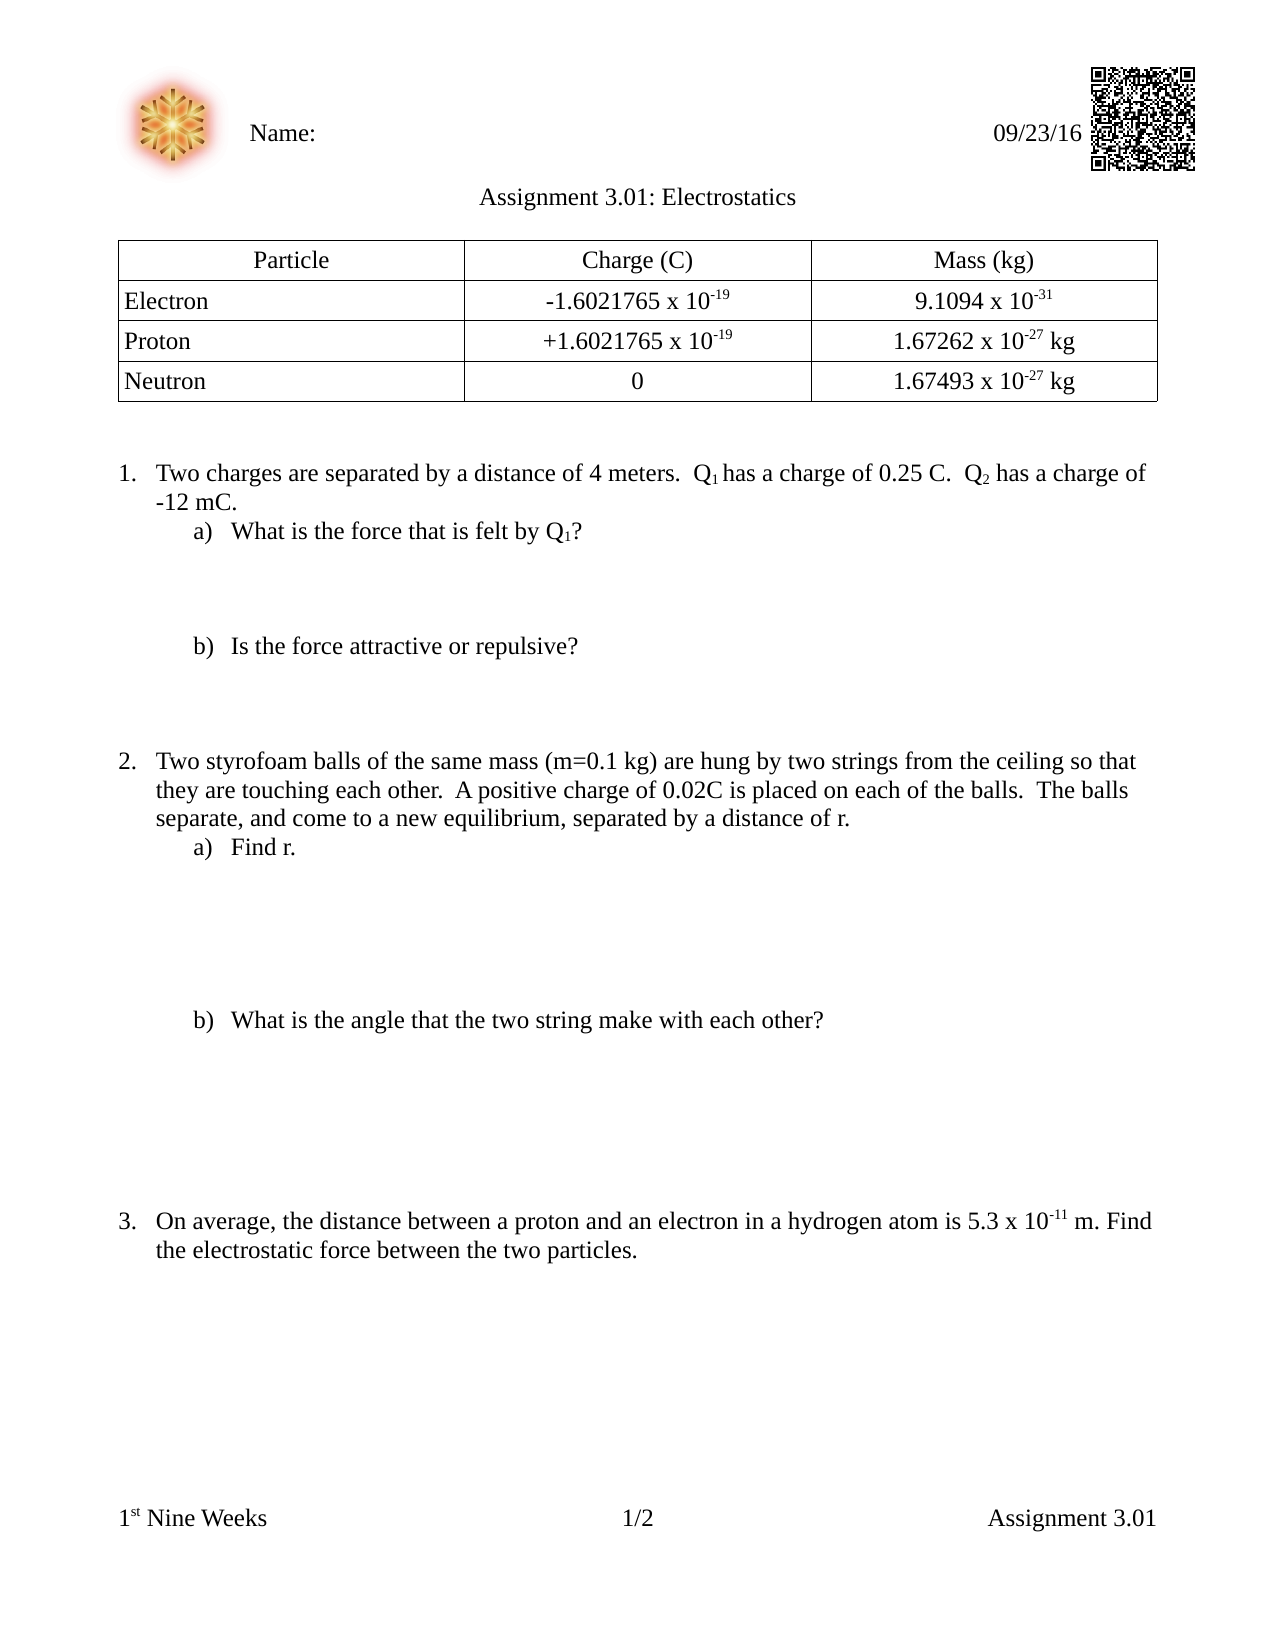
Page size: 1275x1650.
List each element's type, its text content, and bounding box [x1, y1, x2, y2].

table_cell Neutron [119, 362, 464, 401]
picture [1082, 58, 1203, 179]
table_cell 1.67262 x 10-27 kg [812, 321, 1157, 361]
list Find r. [193, 832, 1157, 861]
table_cell Electron [119, 281, 464, 320]
list On average, the distance between a proton and an electron in a hydrogen atom is 5.3 x 10-11 m. Find the electrostatic force between the two particles. [118, 1206, 1157, 1263]
table_header Charge (C) [465, 241, 811, 280]
table_cell 9.1094 x 10-31 [812, 281, 1157, 320]
table_cell 0 [465, 362, 811, 401]
table_cell 1.67493 x 10-27 kg [812, 362, 1157, 401]
table_cell Proton [119, 321, 464, 361]
table_header Mass (kg) [812, 241, 1157, 280]
picture [116, 66, 229, 183]
list What is the force that is felt by Q1? [193, 516, 1157, 545]
table_header Particle [119, 241, 464, 280]
table_cell +1.6021765 x 10-19 [465, 321, 811, 361]
list Two styrofoam balls of the same mass (m=0.1 kg) are hung by two strings from the ceiling so that they are touching each other. A positive charge of 0.02C is placed on each of the balls. The balls separate, and come to a new equilibrium, separated by a distance of r. [118, 746, 1157, 832]
list Two charges are separated by a distance of 4 meters. Q1 has a charge of 0.25 C. Q2 has a charge of -12 mC. [118, 458, 1157, 516]
table_cell -1.6021765 x 10-19 [465, 281, 811, 320]
list What is the angle that the two string make with each other? [193, 1005, 1157, 1033]
list Is the force attractive or repulsive? [193, 631, 1157, 660]
text Assignment 3.01: Electrostatics [118, 176, 1157, 211]
